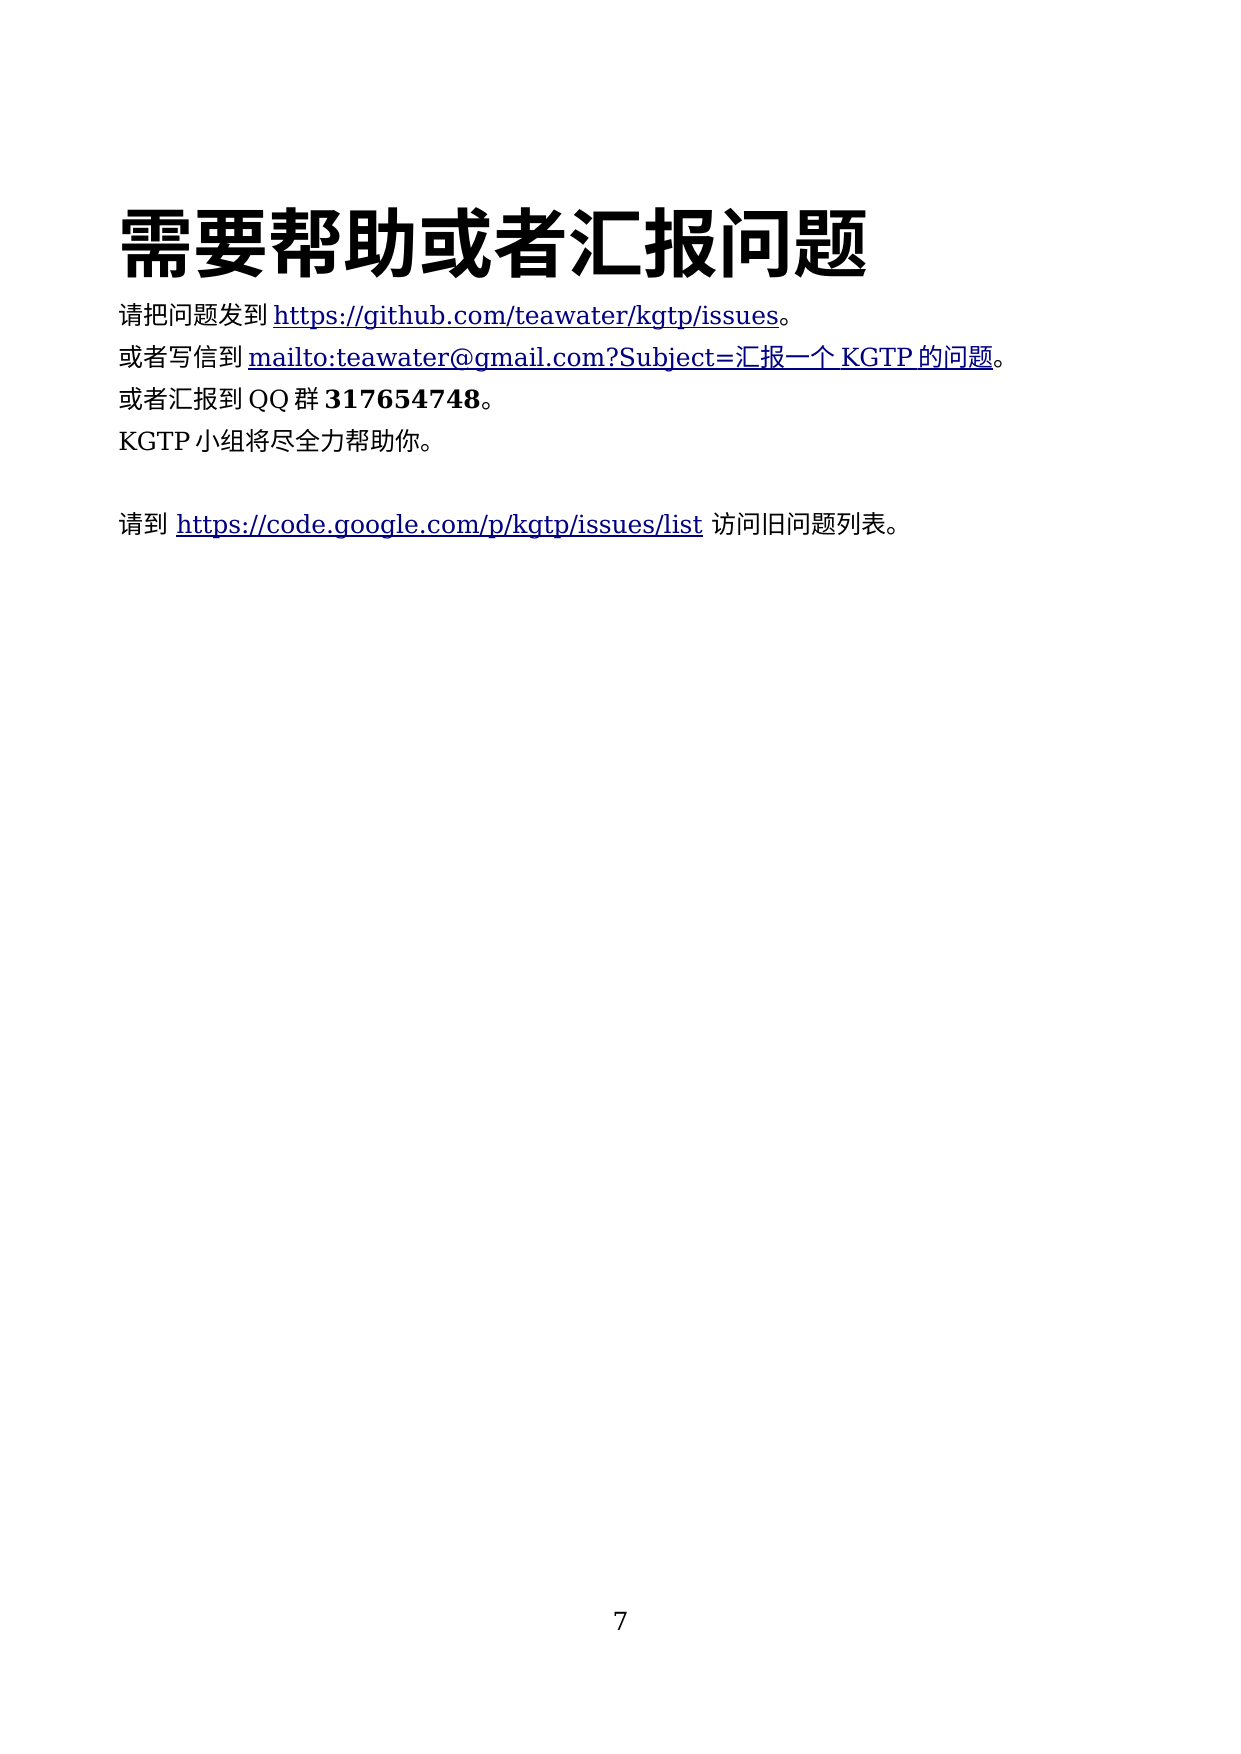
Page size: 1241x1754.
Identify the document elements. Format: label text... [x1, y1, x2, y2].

text KGTP小组将尽全力帮助你。 [118, 427, 1122, 456]
text 或者写信到mailto:teawater@gmail.com?Subject=汇报一个KGTP的问题。 [118, 343, 1122, 372]
text 请到 https://code.google.com/p/kgtp/issues/list 访问旧问题列表。 [118, 510, 1122, 539]
text 或者汇报到QQ群317654748。 [118, 385, 1122, 414]
subtitle 需要帮助或者汇报问题 [118, 202, 1122, 289]
text 请把问题发到https://github.com/teawater/kgtp/issues。 [118, 302, 1122, 331]
